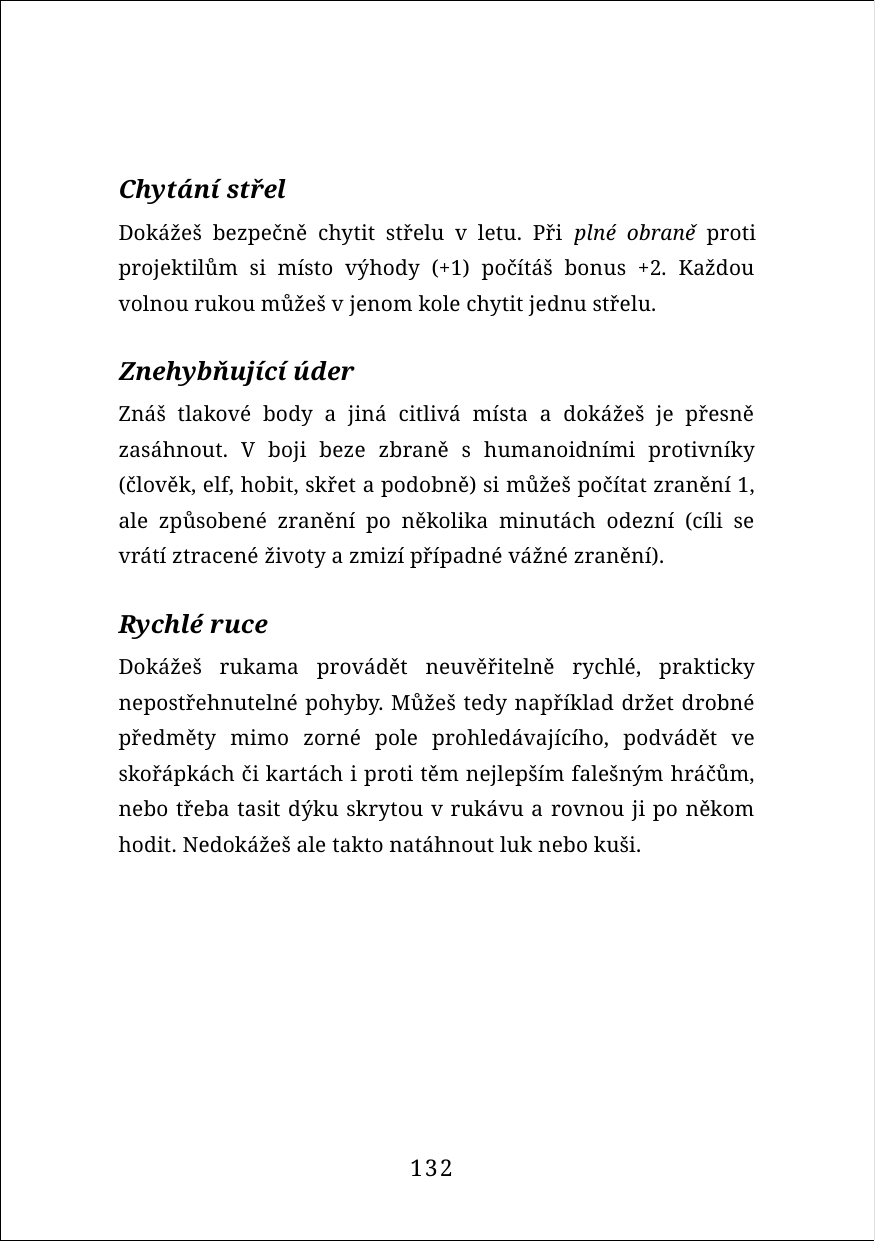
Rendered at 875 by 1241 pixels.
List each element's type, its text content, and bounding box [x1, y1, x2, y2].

subtitle Znehybňující úder [118, 354, 756, 388]
subtitle Chytání střel [118, 172, 756, 206]
text Dokážeš bezpečně chytit střelu v letu. Při plné obraně proti projektilům si místo výhody (+1) počítáš bonus +2. Každou volnou rukou můžeš v jenom kole chytit jednu střelu. [118, 218, 756, 317]
subtitle Rychlé ruce [118, 607, 756, 641]
text Znáš tlakové body a jiná citlivá místa a dokážeš je přesně zasáhnout. V boji beze zbraně s humanoidními protivníky (člověk, elf, hobit, skřet a podobně) si můžeš počítat zranění 1, ale způsobené zranění po několika minutách odezní (cíli se vrátí ztracené životy a zmizí případné vážné zranění). [118, 399, 756, 570]
text Dokážeš rukama provádět neuvěřitelně rychlé, prakticky nepostřehnutelné pohyby. Můžeš tedy například držet drobné předměty mimo zorné pole prohledávajícího, podvádět ve skořápkách či kartách i proti těm nejlepším falešným hráčům, nebo třeba tasit dýku skrytou v rukávu a rovnou ji po někom hodit. Nedokážeš ale takto natáhnout luk nebo kuši. [118, 652, 756, 858]
